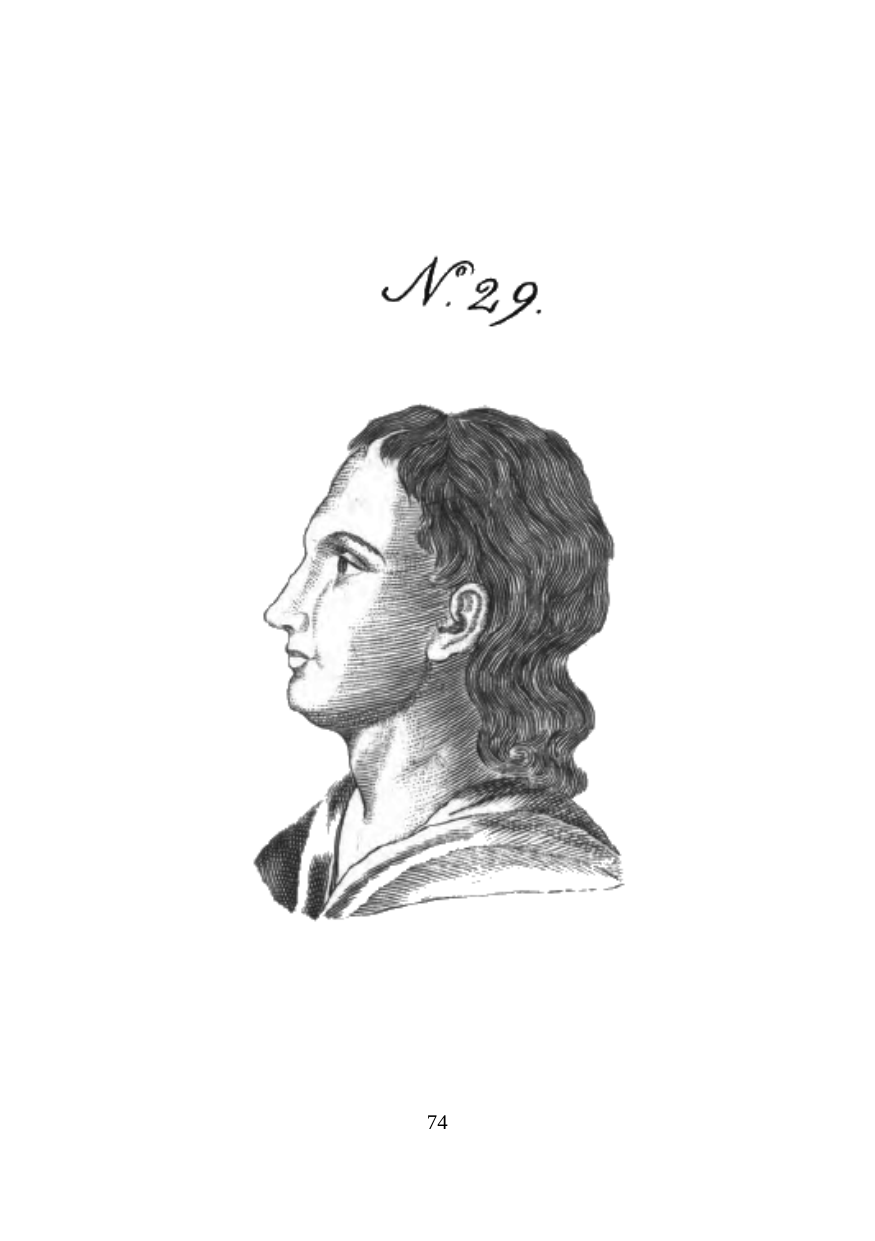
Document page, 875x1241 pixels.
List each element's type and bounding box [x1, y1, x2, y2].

picture [231, 244, 643, 943]
